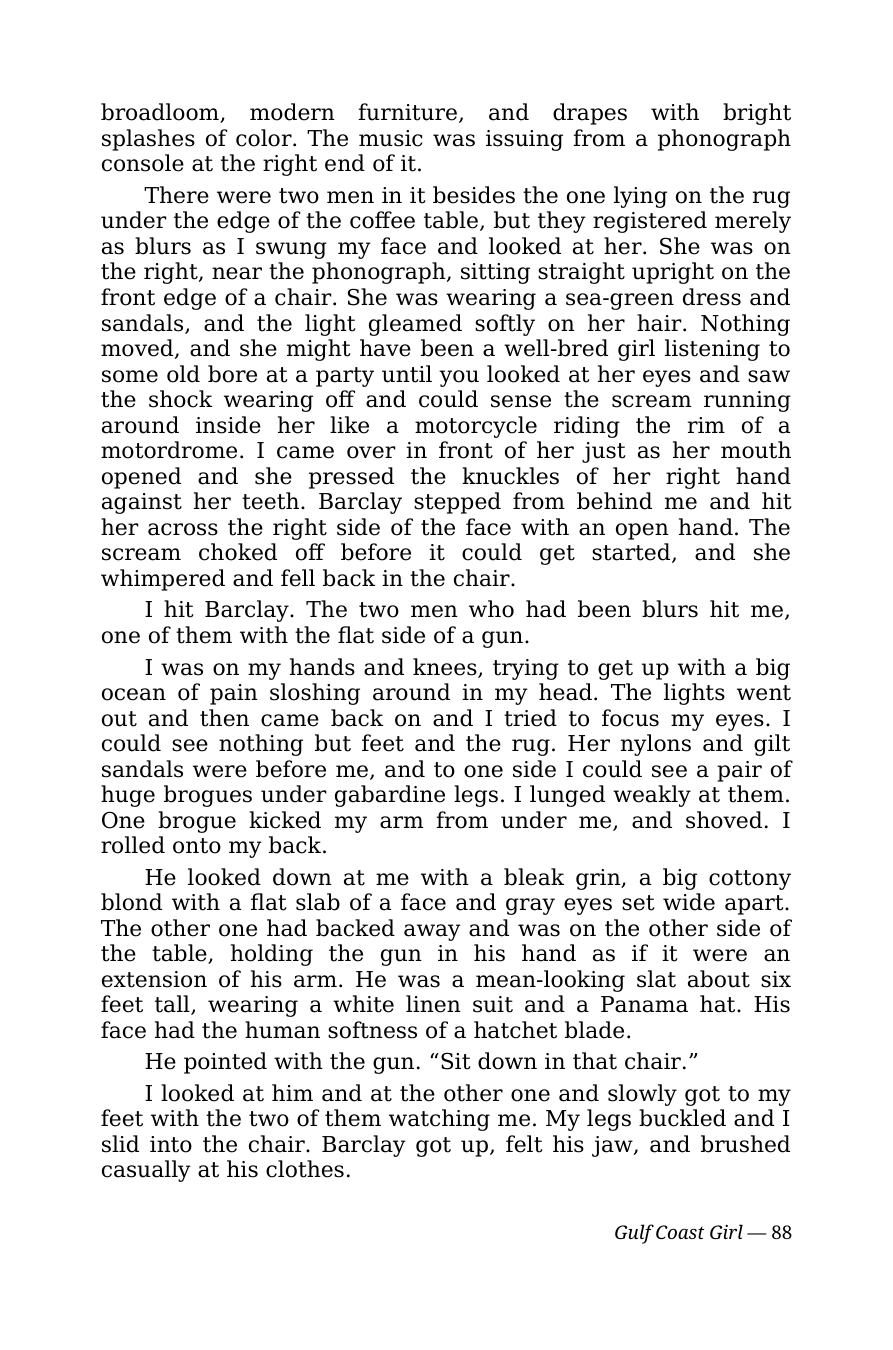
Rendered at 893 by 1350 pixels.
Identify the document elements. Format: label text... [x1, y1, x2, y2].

text He pointed with the gun. “Sit down in that chair.” [101, 1049, 792, 1075]
text broadloom, modern furniture, and drapes with bright splashes of color. The music was issuing from a phonograph console at the right end of it. [101, 101, 792, 177]
text I hit Barclay. The two men who had been blurs hit me, one of them with the flat side of a gun. [101, 597, 792, 648]
text He looked down at me with a bleak grin, a big cottony blond with a flat slab of a face and gray eyes set wide apart. The other one had backed away and was on the other side of the table, holding the gun in his hand as if it were an extension of his arm. He was a mean-looking slat about six feet tall, wearing a white linen suit and a Panama hat. His face had the human softness of a hatchet blade. [101, 865, 792, 1043]
text There were two men in it besides the one lying on the rug under the edge of the coffee table, but they registered merely as blurs as I swung my face and looked at her. She was on the right, near the phonograph, sitting straight upright on the front edge of a chair. She was wearing a sea-green dress and sandals, and the light gleamed softly on her hair. Nothing moved, and she might have been a well-bred girl listening to some old bore at a party until you looked at her eyes and saw the shock wearing off and could sense the scream running around inside her like a motorcycle riding the rim of a motordrome. I came over in front of her just as her mouth opened and she pressed the knuckles of her right hand against her teeth. Barclay stepped from behind me and hit her across the right side of the face with an open hand. The scream choked off before it could get started, and she whimpered and fell back in the chair. [101, 183, 792, 591]
text I was on my hands and knees, trying to get up with a big ocean of pain sloshing around in my head. The lights went out and then came back on and I tried to focus my eyes. I could see nothing but feet and the rug. Her nylons and gilt sandals were before me, and to one side I could see a pair of huge brogues under gabardine legs. I lunged weakly at them. One brogue kicked my arm from under me, and shoved. I rolled onto my back. [101, 654, 792, 859]
text I looked at him and at the other one and slowly got to my feet with the two of them watching me. My legs buckled and I slid into the chair. Barclay got up, felt his jaw, and brushed casually at his clothes. [101, 1081, 792, 1183]
